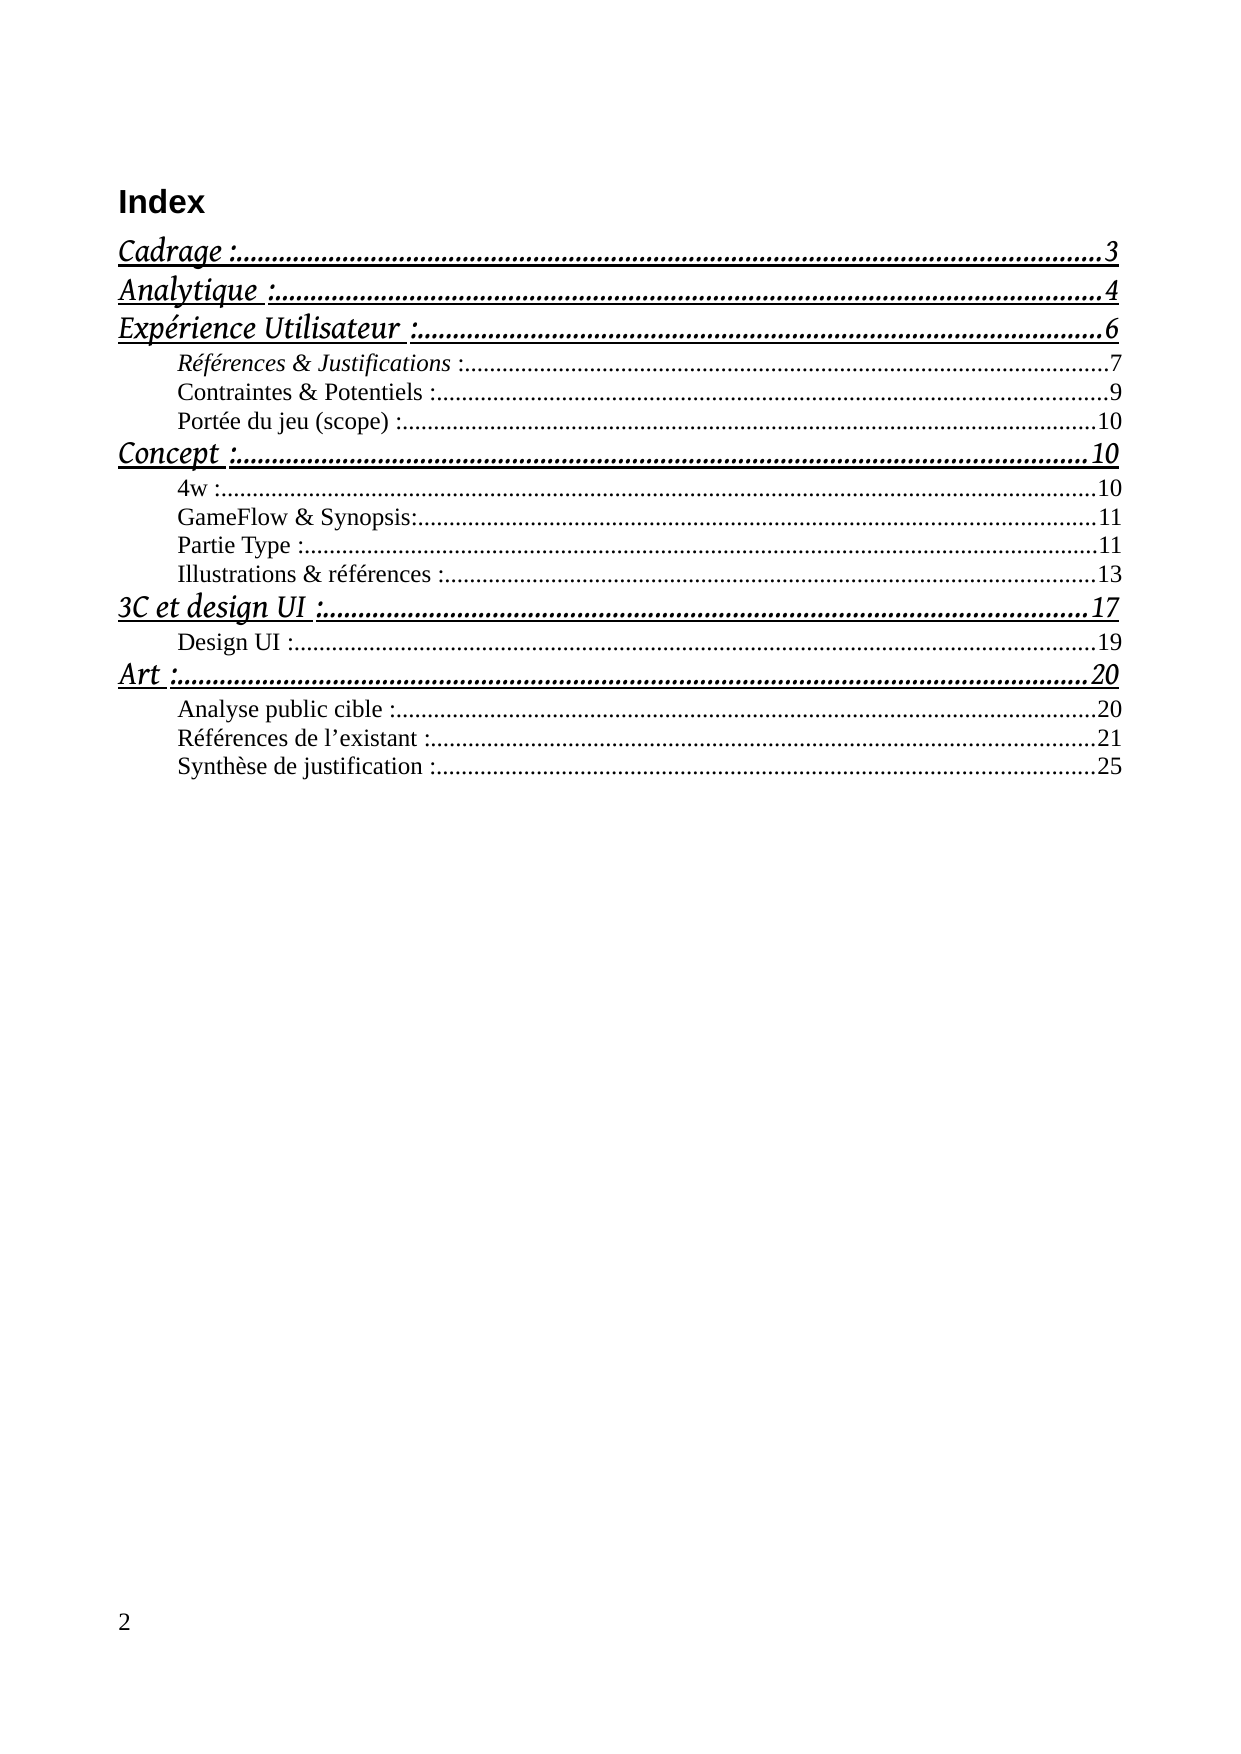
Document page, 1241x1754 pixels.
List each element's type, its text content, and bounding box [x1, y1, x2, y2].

text Art : 20 [118, 655, 1122, 694]
text Références de l’existant : 21 [177, 723, 1122, 751]
text 4w : 10 [177, 473, 1122, 502]
text Illustrations & références : 13 [177, 559, 1122, 588]
text Analytique : 4 [118, 271, 1122, 310]
text 3C et design UI : 17 [118, 588, 1122, 627]
text GameFlow & Synopsis: 11 [177, 502, 1122, 531]
text Concept : 10 [118, 434, 1122, 473]
text Analyse public cible : 20 [177, 694, 1122, 723]
text Design UI : 19 [177, 627, 1122, 655]
text Contraintes & Potentiels : 9 [177, 377, 1122, 406]
subtitle Index [118, 182, 1122, 220]
text Expérience Utilisateur : 6 [118, 310, 1122, 348]
text Partie Type : 11 [177, 531, 1122, 559]
text Portée du jeu (scope) : 10 [177, 406, 1122, 434]
text Cadrage : 3 [118, 233, 1122, 271]
text Synthèse de justification : 25 [177, 751, 1122, 780]
text Références & Justifications : 7 [177, 348, 1122, 377]
